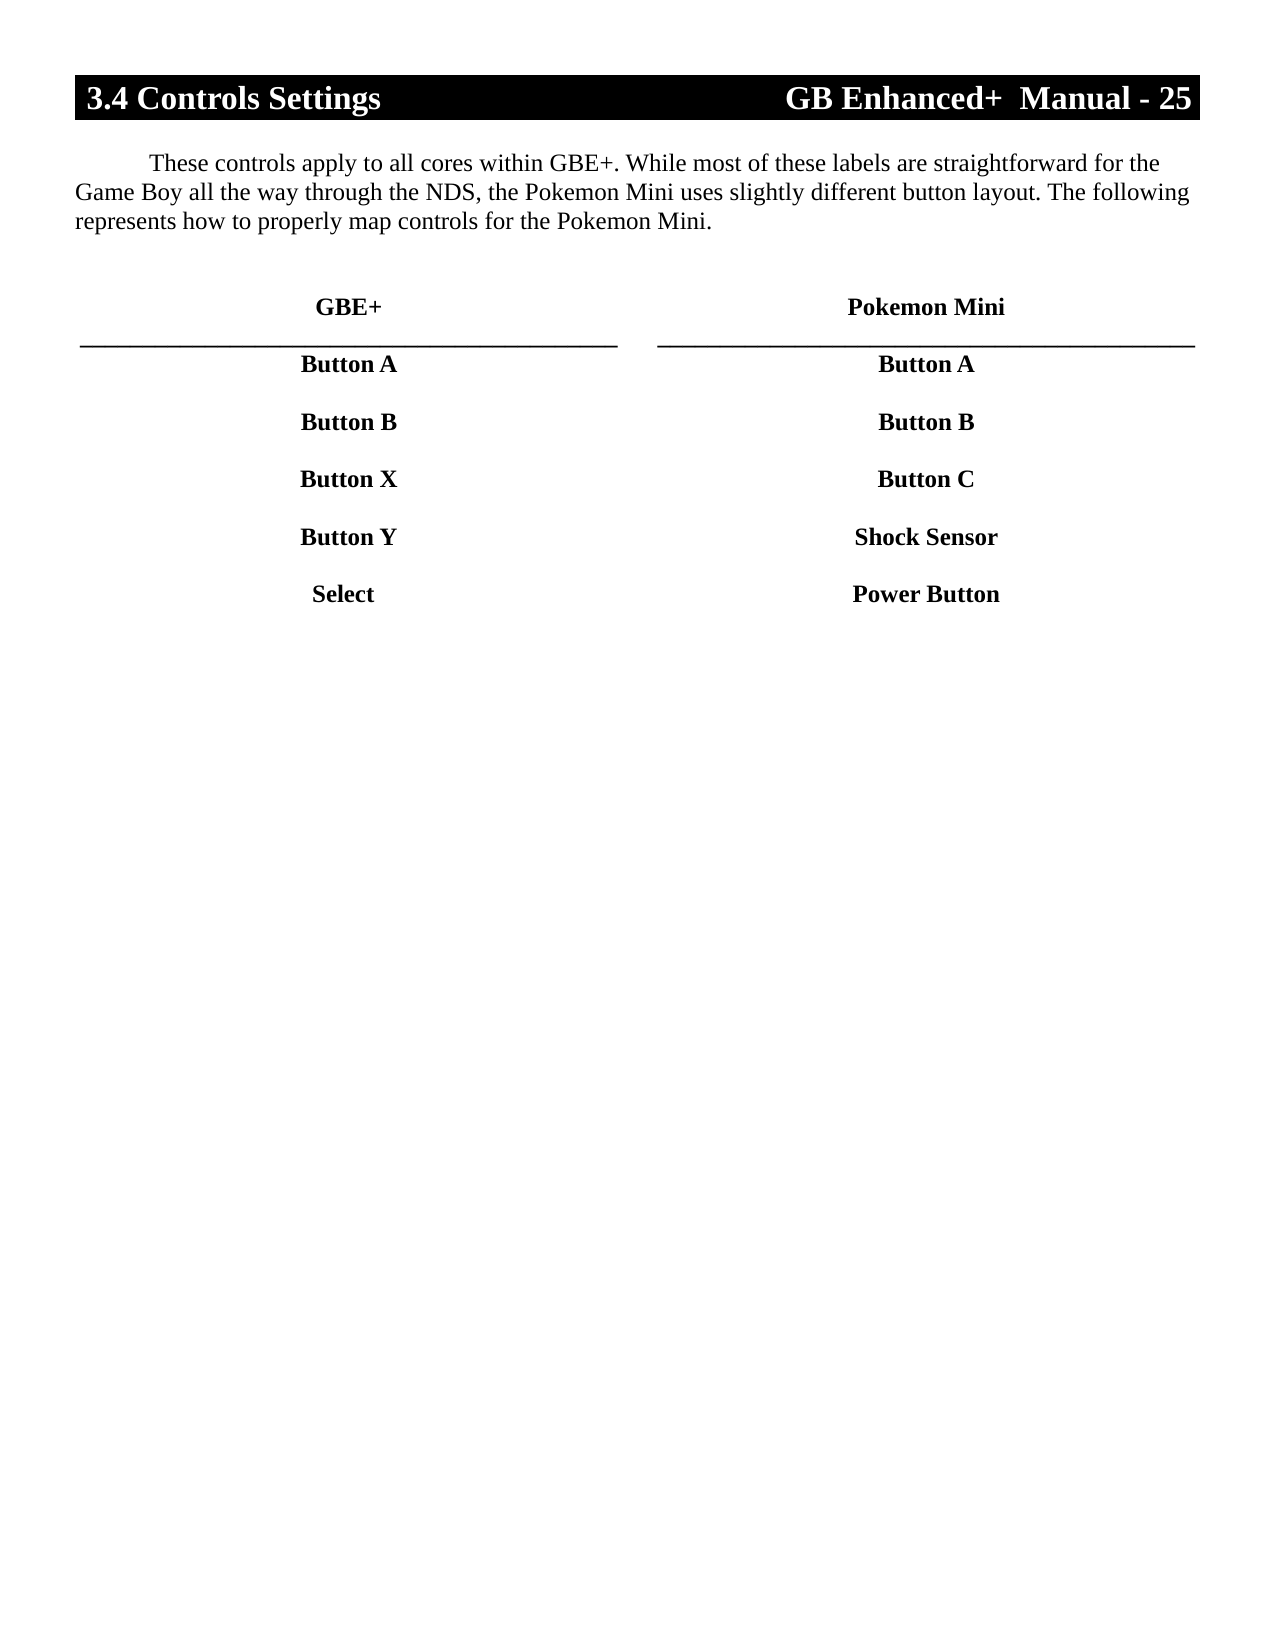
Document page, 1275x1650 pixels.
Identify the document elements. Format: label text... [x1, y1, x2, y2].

text Button B [652, 407, 1200, 436]
text ___________________________________________ [652, 321, 1200, 349]
text Shock Sensor [652, 522, 1200, 551]
text Power Button [652, 579, 1200, 608]
text GBE+ [75, 292, 622, 321]
text Select [75, 579, 622, 608]
text Button A [75, 349, 622, 378]
text ___________________________________________ [75, 321, 622, 349]
text 3.4 Controls Settings GB Enhanced+ Manual - 25 [75, 75, 1200, 119]
text Pokemon Mini [652, 292, 1200, 321]
text Button Y [75, 522, 622, 551]
text Button C [652, 464, 1200, 493]
text Button X [75, 464, 622, 493]
text Button A [652, 349, 1200, 378]
text Button B [75, 407, 622, 436]
text These controls apply to all cores within GBE+. While most of these labels are straightforward for the Game Boy all the way through the NDS, the Pokemon Mini uses slightly different button layout. The following represents how to properly map controls for the Pokemon Mini. [75, 148, 1200, 234]
